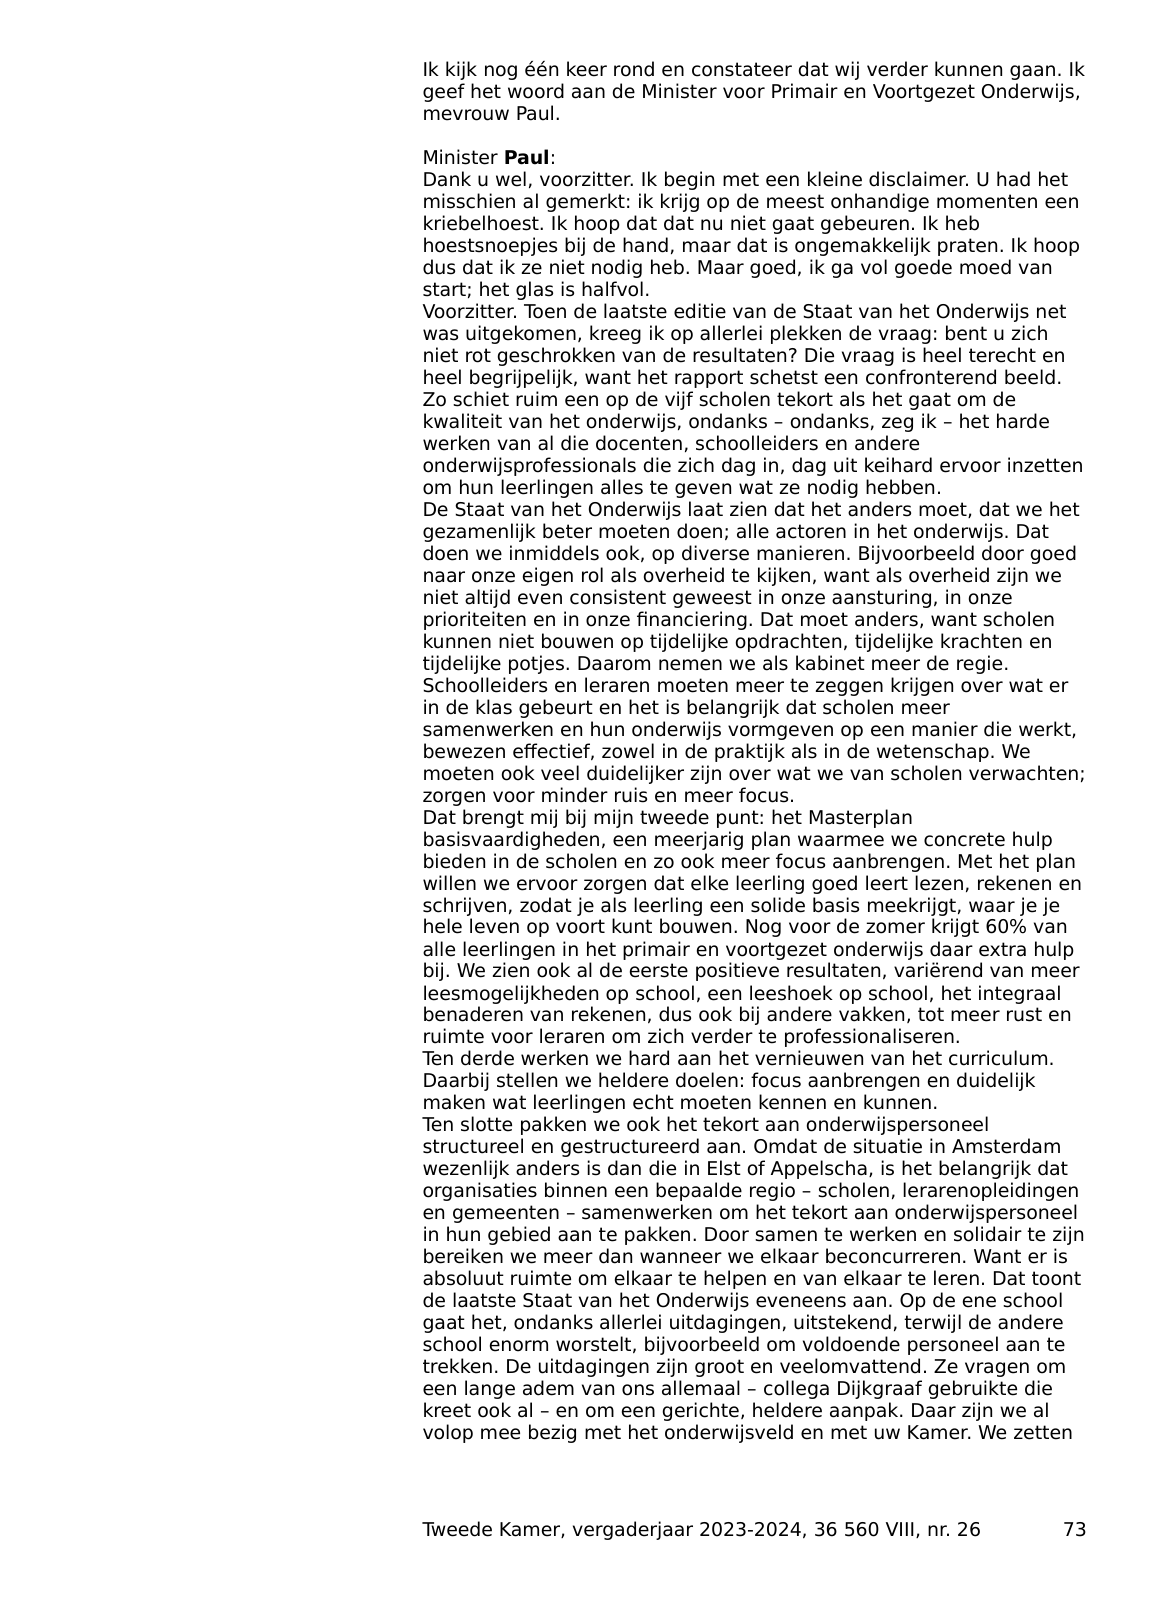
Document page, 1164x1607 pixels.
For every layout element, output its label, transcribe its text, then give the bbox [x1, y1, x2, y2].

text De Staat van het Onderwijs laat zien dat het anders moet, dat we het gezamenlijk beter moeten doen; alle actoren in het onderwijs. Dat doen we inmiddels ook, op diverse manieren. Bijvoorbeeld door goed naar onze eigen rol als overheid te kijken, want als overheid zijn we niet altijd even consistent geweest in onze aansturing, in onze prioriteiten en in onze financiering. Dat moet anders, want scholen kunnen niet bouwen op tijdelijke opdrachten, tijdelijke krachten en tijdelijke potjes. Daarom nemen we als kabinet meer de regie. Schoolleiders en leraren moeten meer te zeggen krijgen over wat er in de klas gebeurt en het is belangrijk dat scholen meer samenwerken en hun onderwijs vormgeven op een manier die werkt, bewezen effectief, zowel in de praktijk als in de wetenschap. We moeten ook veel duidelijker zijn over wat we van scholen verwachten; zorgen voor minder ruis en meer focus. [422, 499, 1087, 807]
text Ik kijk nog één keer rond en constateer dat wij verder kunnen gaan. Ik geef het woord aan de Minister voor Primair en Voortgezet Onderwijs, mevrouw Paul. [422, 59, 1087, 125]
text Ten derde werken we hard aan het vernieuwen van het curriculum. Daarbij stellen we heldere doelen: focus aanbrengen en duidelijk maken wat leerlingen echt moeten kennen en kunnen. [422, 1048, 1087, 1114]
text Voorzitter. Toen de laatste editie van de Staat van het Onderwijs net was uitgekomen, kreeg ik op allerlei plekken de vraag: bent u zich niet rot geschrokken van de resultaten? Die vraag is heel terecht en heel begrijpelijk, want het rapport schetst een confronterend beeld. Zo schiet ruim een op de vijf scholen tekort als het gaat om de kwaliteit van het onderwijs, ondanks – ondanks, zeg ik – het harde werken van al die docenten, schoolleiders en andere onderwijsprofessionals die zich dag in, dag uit keihard ervoor inzetten om hun leerlingen alles te geven wat ze nodig hebben. [422, 301, 1087, 499]
text Dat brengt mij bij mijn tweede punt: het Masterplan basisvaardigheden, een meerjarig plan waarmee we concrete hulp bieden in de scholen en zo ook meer focus aanbrengen. Met het plan willen we ervoor zorgen dat elke leerling goed leert lezen, rekenen en schrijven, zodat je als leerling een solide basis meekrijgt, waar je je hele leven op voort kunt bouwen. Nog voor de zomer krijgt 60% van alle leerlingen in het primair en voortgezet onderwijs daar extra hulp bij. We zien ook al de eerste positieve resultaten, variërend van meer leesmogelijkheden op school, een leeshoek op school, het integraal benaderen van rekenen, dus ook bij andere vakken, tot meer rust en ruimte voor leraren om zich verder te professionaliseren. [422, 807, 1087, 1048]
text Minister Paul: [422, 147, 1087, 169]
text Ten slotte pakken we ook het tekort aan onderwijspersoneel structureel en gestructureerd aan. Omdat de situatie in Amsterdam wezenlijk anders is dan die in Elst of Appelscha, is het belangrijk dat organisaties binnen een bepaalde regio – scholen, lerarenopleidingen en gemeenten – samenwerken om het tekort aan onderwijspersoneel in hun gebied aan te pakken. Door samen te werken en solidair te zijn bereiken we meer dan wanneer we elkaar beconcurreren. Want er is absoluut ruimte om elkaar te helpen en van elkaar te leren. Dat toont de laatste Staat van het Onderwijs eveneens aan. Op de ene school gaat het, ondanks allerlei uitdagingen, uitstekend, terwijl de andere school enorm worstelt, bijvoorbeeld om voldoende personeel aan te trekken. De uitdagingen zijn groot en veelomvattend. Ze vragen om een lange adem van ons allemaal – collega Dijkgraaf gebruikte die kreet ook al – en om een gerichte, heldere aanpak. Daar zijn we al volop mee bezig met het onderwijsveld en met uw Kamer. We zetten [422, 1114, 1087, 1444]
text Dank u wel, voorzitter. Ik begin met een kleine disclaimer. U had het misschien al gemerkt: ik krijg op de meest onhandige momenten een kriebelhoest. Ik hoop dat dat nu niet gaat gebeuren. Ik heb hoestsnoepjes bij de hand, maar dat is ongemakkelijk praten. Ik hoop dus dat ik ze niet nodig heb. Maar goed, ik ga vol goede moed van start; het glas is halfvol. [422, 169, 1087, 301]
